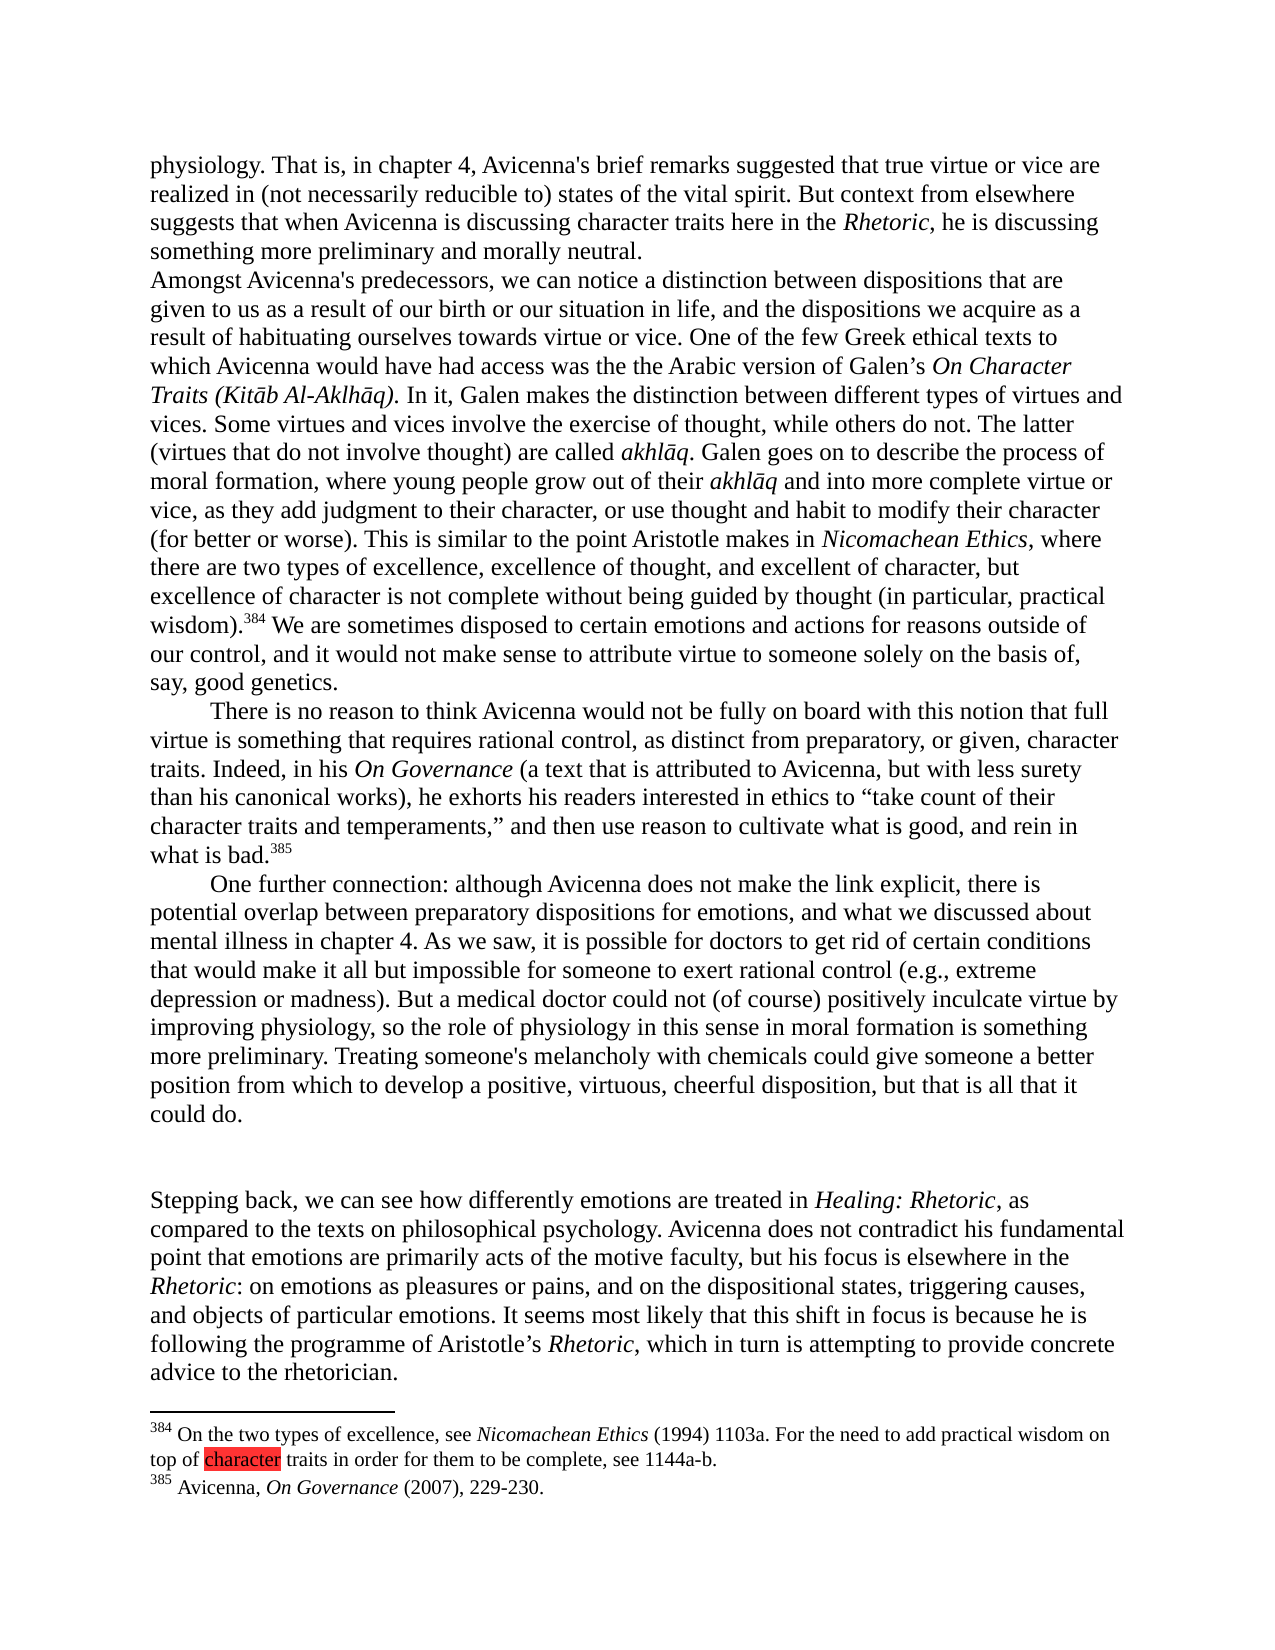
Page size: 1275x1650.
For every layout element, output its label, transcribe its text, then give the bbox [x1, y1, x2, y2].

text On the two types of excellence, see Nicomachean Ethics (1994) 1103a. For the need to add practical wisdom on top of character traits in order for them to be complete, see 1144a-b. [150, 1418, 1125, 1471]
text One further connection: although Avicenna does not make the link explicit, there is potential overlap between preparatory dispositions for emotions, and what we discussed about mental illness in chapter 4. As we saw, it is possible for doctors to get rid of certain conditions that would make it all but impossible for someone to exert rational control (e.g., extreme depression or madness). But a medical doctor could not (of course) positively inculcate virtue by improving physiology, so the role of physiology in this sense in moral formation is something more preliminary. Treating someone's melancholy with chemicals could give someone a better position from which to develop a positive, virtuous, cheerful disposition, but that is all that it could do. [150, 869, 1125, 1127]
text There is no reason to think Avicenna would not be fully on board with this notion that full virtue is something that requires rational control, as distinct from preparatory, or given, character traits. Indeed, in his On Governance (a text that is attributed to Avicenna, but with less surety than his canonical works), he exhorts his readers interested in ethics to “take count of their character traits and temperaments,” and then use reason to cultivate what is good, and rein in what is bad. [150, 696, 1125, 869]
text physiology. That is, in chapter 4, Avicenna's brief remarks suggested that true virtue or vice are realized in (not necessarily reducible to) states of the vital spirit. But context from elsewhere suggests that when Avicenna is discussing character traits here in the Rhetoric, he is discussing something more preliminary and morally neutral. [150, 150, 1125, 265]
text Amongst Avicenna's predecessors, we can notice a distinction between dispositions that are given to us as a result of our birth or our situation in life, and the dispositions we acquire as a result of habituating ourselves towards virtue or vice. One of the few Greek ethical texts to which Avicenna would have had access was the the Arabic version of Galen’s On Character Traits (Kitāb Al-Aklhāq). In it, Galen makes the distinction between different types of virtues and vices. Some virtues and vices involve the exercise of thought, while others do not. The latter (virtues that do not involve thought) are called akhlāq. Galen goes on to describe the process of moral formation, where young people grow out of their akhlāq and into more complete virtue or vice, as they add judgment to their character, or use thought and habit to modify their character (for better or worse). This is similar to the point Aristotle makes in Nicomachean Ethics, where there are two types of excellence, excellence of thought, and excellent of character, but excellence of character is not complete without being guided by thought (in particular, practical wisdom). We are sometimes disposed to certain emotions and actions for reasons outside of our control, and it would not make sense to attribute virtue to someone solely on the basis of, say, good genetics. [150, 265, 1125, 696]
text Avicenna, On Governance (2007), 229-230. [150, 1471, 1125, 1500]
text Stepping back, we can see how differently emotions are treated in Healing: Rhetoric, as compared to the texts on philosophical psychology. Avicenna does not contradict his fundamental point that emotions are primarily acts of the motive faculty, but his focus is elsewhere in the Rhetoric: on emotions as pleasures or pains, and on the dispositional states, triggering causes, and objects of particular emotions. It seems most likely that this shift in focus is because he is following the programme of Aristotle’s Rhetoric, which in turn is attempting to provide concrete advice to the rhetorician. [150, 1185, 1125, 1386]
